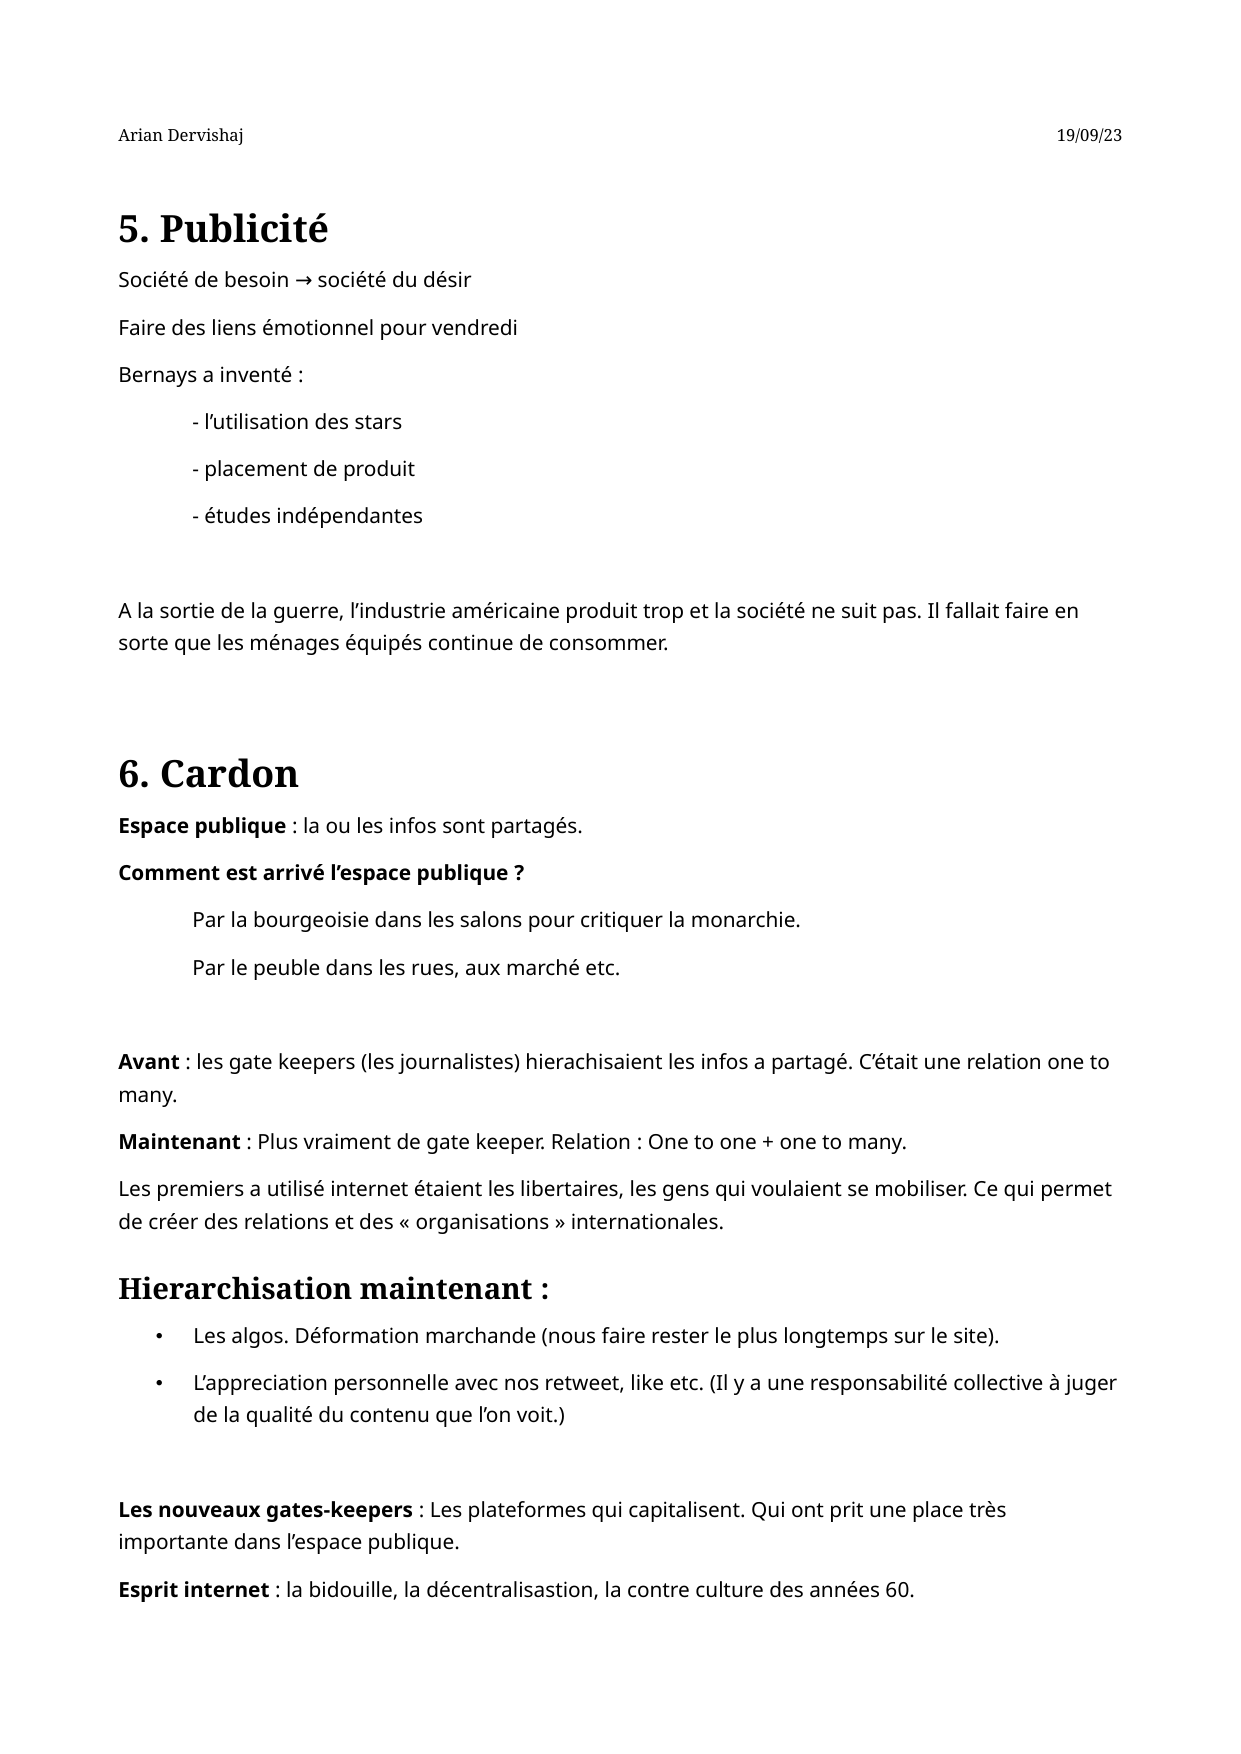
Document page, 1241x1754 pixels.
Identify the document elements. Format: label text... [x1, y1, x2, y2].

text Esprit internet : la bidouille, la décentralisastion, la contre culture des années 60. [118, 1575, 1122, 1603]
subtitle Hierarchisation maintenant : [118, 1268, 1122, 1308]
subtitle 6. Cardon [118, 748, 1122, 799]
text Bernays a inventé : [118, 360, 1122, 388]
text Les nouveaux gates-keepers : Les plateformes qui capitalisent. Qui ont prit une place très importante dans l’espace publique. [118, 1495, 1122, 1556]
text - l’utilisation des stars [118, 407, 1122, 435]
text Par le peuble dans les rues, aux marché etc. [118, 953, 1122, 981]
text Avant : les gate keepers (les journalistes) hierachisaient les infos a partagé. C’était une relation one to many. [118, 1047, 1122, 1108]
text Faire des liens émotionnel pour vendredi [118, 313, 1122, 341]
list Les algos. Déformation marchande (nous faire rester le plus longtemps sur le site). [156, 1321, 1122, 1349]
text - placement de produit [118, 454, 1122, 483]
text Par la bourgeoisie dans les salons pour critiquer la monarchie. [118, 906, 1122, 934]
text - études indépendantes [118, 501, 1122, 530]
text Espace publique : la ou les infos sont partagés. [118, 811, 1122, 840]
text Comment est arrivé l’espace publique ? [118, 858, 1122, 887]
text Maintenant : Plus vraiment de gate keeper. Relation : One to one + one to many. [118, 1127, 1122, 1155]
subtitle 5. Publicité [118, 202, 1122, 253]
text A la sortie de la guerre, l’industrie américaine produit trop et la société ne suit pas. Il fallait faire en sorte que les ménages équipés continue de consommer. [118, 596, 1122, 657]
text Société de besoin → société du désir [118, 265, 1122, 294]
text Les premiers a utilisé internet étaient les libertaires, les gens qui voulaient se mobiliser. Ce qui permet de créer des relations et des « organisations » internationales. [118, 1174, 1122, 1235]
list L’appreciation personnelle avec nos retweet, like etc. (Il y a une responsabilité collective à juger de la qualité du contenu que l’on voit.) [156, 1368, 1122, 1429]
